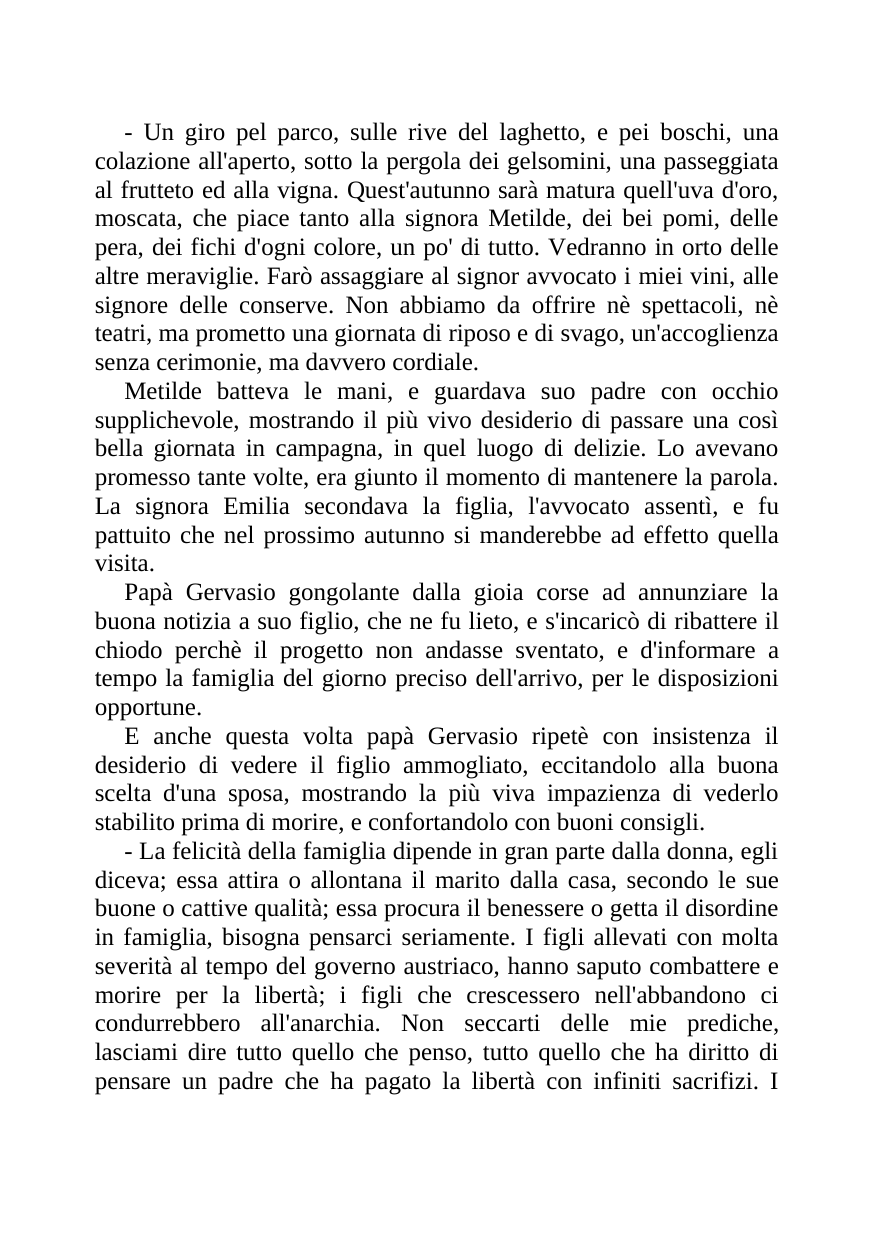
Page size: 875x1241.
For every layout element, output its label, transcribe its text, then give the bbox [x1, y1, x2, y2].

text - La felicità della famiglia dipende in gran parte dalla donna, egli diceva; essa attira o allontana il marito dalla casa, secondo le sue buone o cattive qualità; essa procura il benessere o getta il disordine in famiglia, bisogna pensarci seriamente. I figli allevati con molta severità al tempo del governo austriaco, hanno saputo combattere e morire per la libertà; i figli che crescessero nell'abbandono ci condurrebbero all'anarchia. Non seccarti delle mie prediche, lasciami dire tutto quello che penso, tutto quello che ha diritto di pensare un padre che ha pagato la libertà con infiniti sacrifizi. I [94, 836, 779, 1095]
text Papà Gervasio gongolante dalla gioia corse ad annunziare la buona notizia a suo figlio, che ne fu lieto, e s'incaricò di ribattere il chiodo perchè il progetto non andasse sventato, e d'informare a tempo la famiglia del giorno preciso dell'arrivo, per le disposizioni opportune. [94, 577, 779, 721]
text Metilde batteva le mani, e guardava suo padre con occhio supplichevole, mostrando il più vivo desiderio di passare una così bella giornata in campagna, in quel luogo di delizie. Lo avevano promesso tante volte, era giunto il momento di mantenere la parola. La signora Emilia secondava la figlia, l'avvocato assentì, e fu pattuito che nel prossimo autunno si manderebbe ad effetto quella visita. [94, 376, 779, 577]
text - Un giro pel parco, sulle rive del laghetto, e pei boschi, una colazione all'aperto, sotto la pergola dei gelsomini, una passeggiata al frutteto ed alla vigna. Quest'autunno sarà matura quell'uva d'oro, moscata, che piace tanto alla signora Metilde, dei bei pomi, delle pera, dei fichi d'ogni colore, un po' di tutto. Vedranno in orto delle altre meraviglie. Farò assaggiare al signor avvocato i miei vini, alle signore delle conserve. Non abbiamo da offrire nè spettacoli, nè teatri, ma prometto una giornata di riposo e di svago, un'accoglienza senza cerimonie, ma davvero cordiale. [94, 117, 779, 376]
text E anche questa volta papà Gervasio ripetè con insistenza il desiderio di vedere il figlio ammogliato, eccitandolo alla buona scelta d'una sposa, mostrando la più viva impazienza di vederlo stabilito prima di morire, e confortandolo con buoni consigli. [94, 721, 779, 836]
